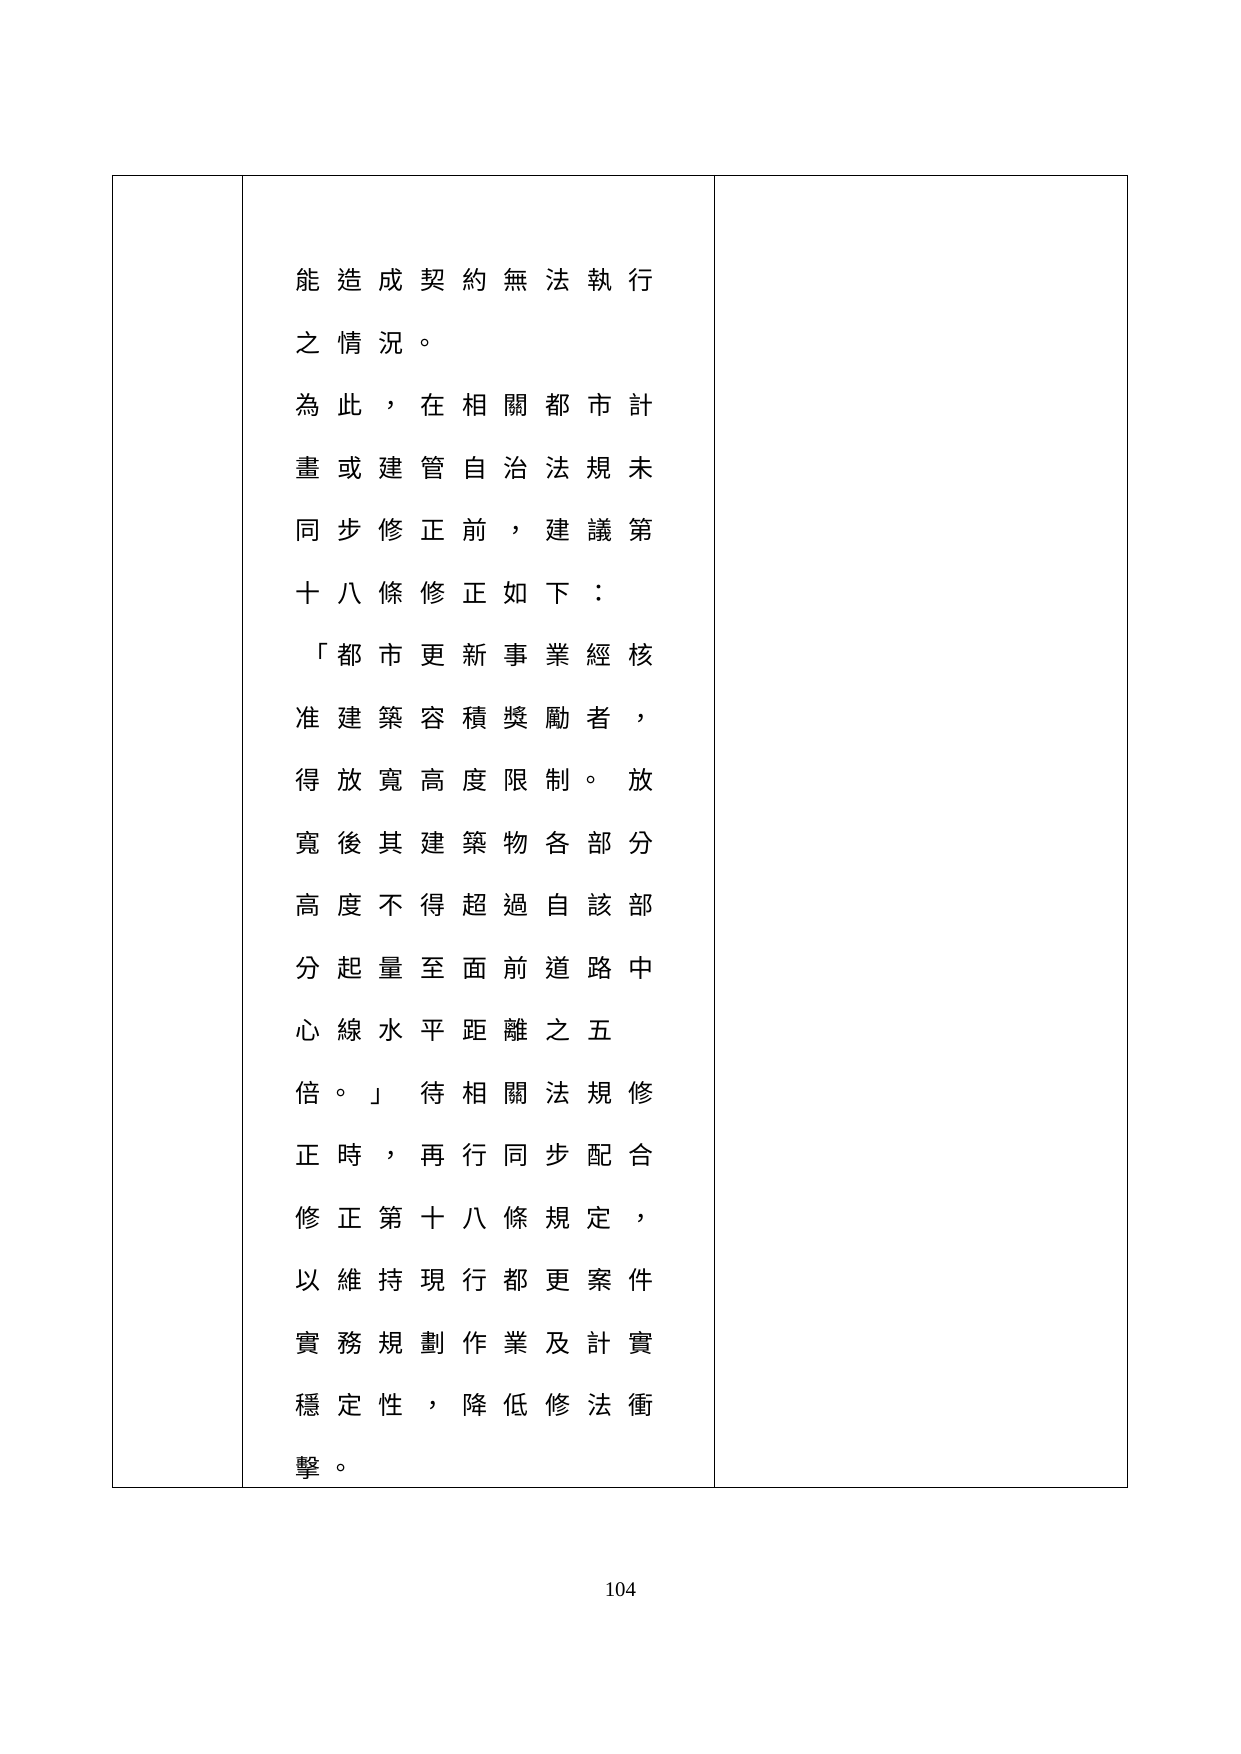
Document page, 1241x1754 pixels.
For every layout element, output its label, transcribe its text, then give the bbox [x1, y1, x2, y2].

table_cell [715, 176, 1127, 1487]
table_cell 能造成契約無法執行之情況。 為此，在相關都市計畫或建管自治法規未同步修正前，建議第十八條修正如下：「都市更新事業經核准建築容積獎勵者，得放寬高度限制。放寬後其建築物各部分高度不得超過自該部分起量至面前道路中心線水平距離之五倍。」待相關法規修正時，再行同步配合修正第十八條規定，以維持現行都更案件實務規劃作業及計實穩定性，降低修法衝擊。 [243, 176, 714, 1487]
table_cell [113, 176, 242, 1487]
